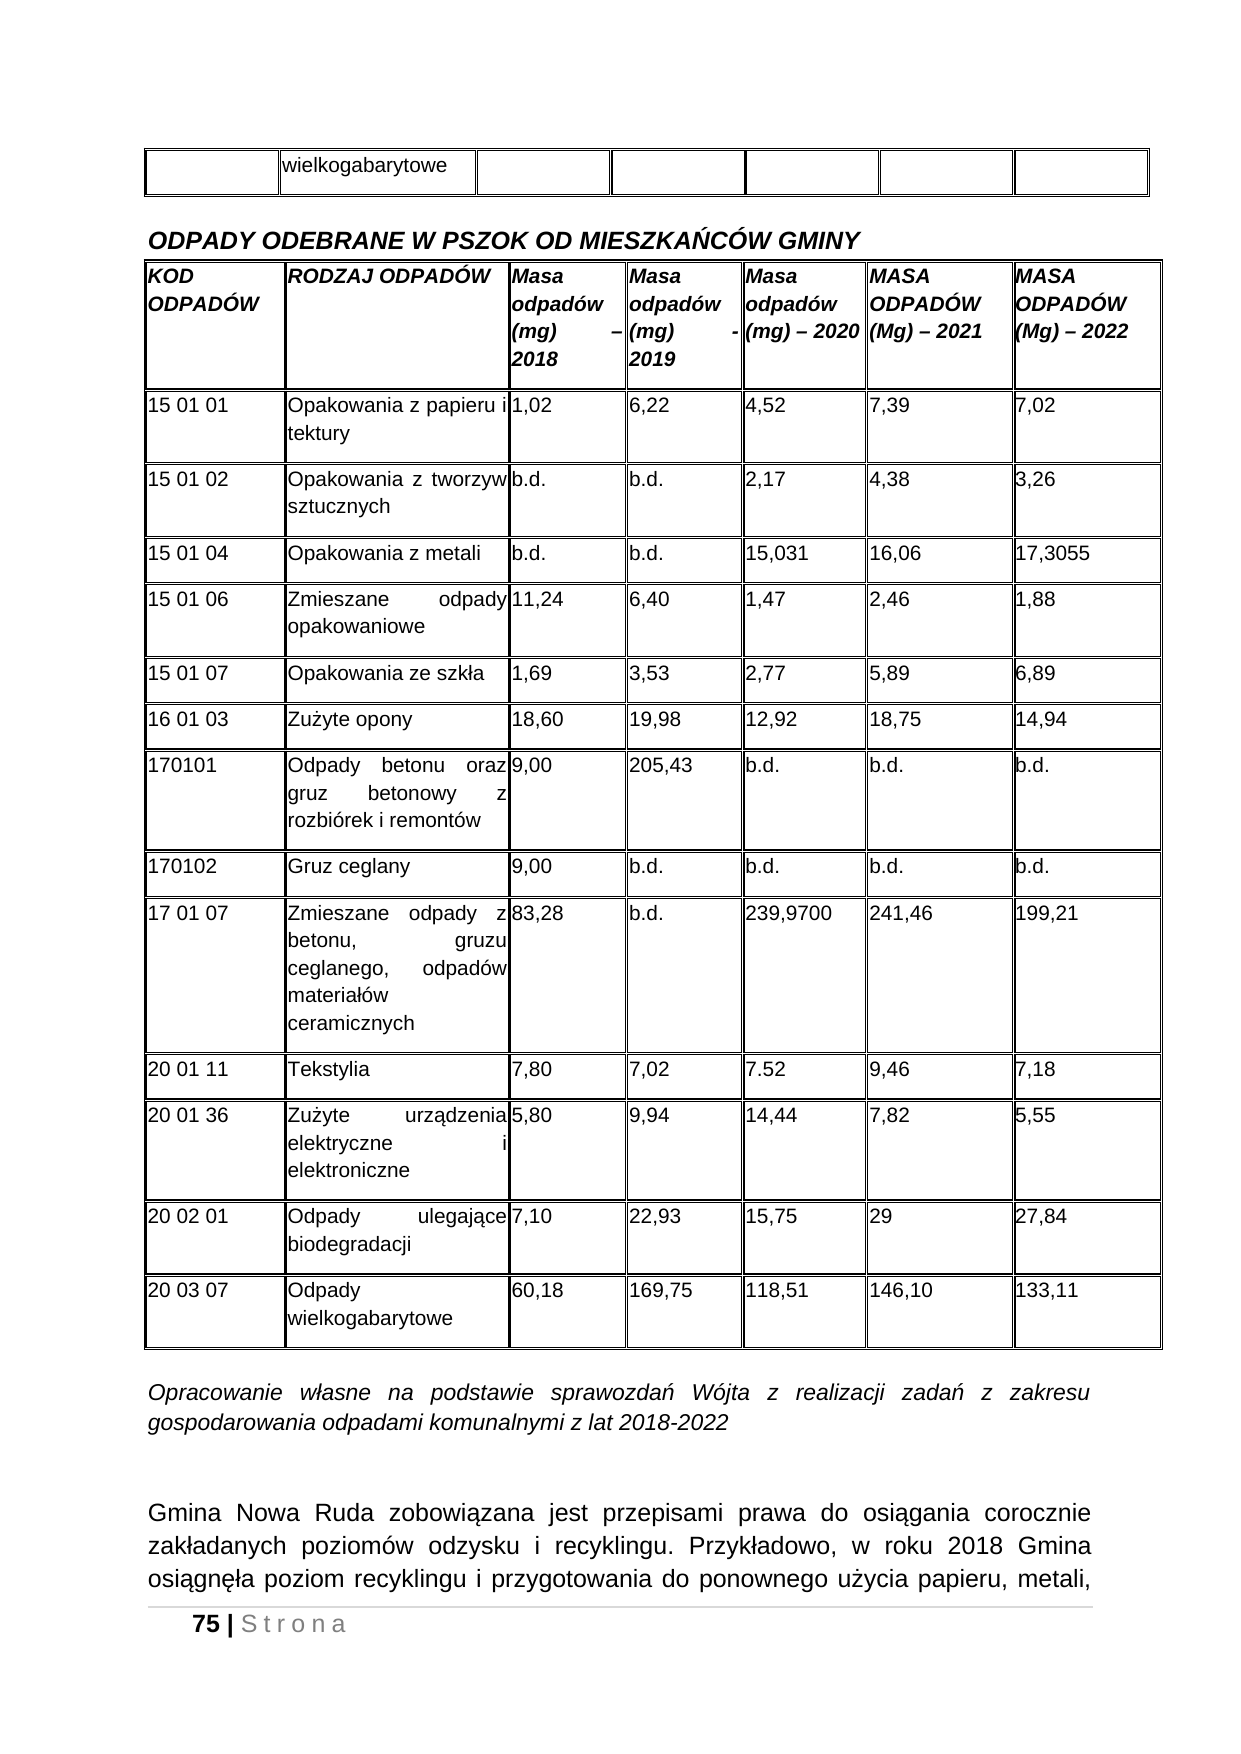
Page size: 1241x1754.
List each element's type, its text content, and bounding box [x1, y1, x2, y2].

table_cell 60,18 [511, 1277, 625, 1347]
table_cell b.d. [628, 539, 741, 582]
table_cell 18,60 [511, 705, 625, 748]
table_cell 146,10 [868, 1277, 1012, 1347]
table_cell Tekstylia [287, 1055, 508, 1098]
table_cell 15,75 [745, 1203, 865, 1273]
table_cell 20 01 11 [147, 1055, 284, 1098]
table_cell b.d. [511, 465, 625, 536]
table_cell Odpady wielkogabarytowe [287, 1277, 508, 1347]
table_cell 15 01 04 [147, 539, 284, 582]
table_cell b.d. [868, 752, 1012, 849]
table_cell 170101 [147, 752, 284, 849]
table_cell 241,46 [868, 899, 1012, 1052]
table_cell 7,18 [1016, 1055, 1160, 1098]
table_header Masa odpadów (mg) – 2018 [511, 263, 625, 388]
table_cell Zużyte opony [287, 705, 508, 748]
table_cell 17 01 07 [147, 899, 284, 1052]
table_cell 9,94 [628, 1102, 741, 1199]
table_cell b.d. [1016, 752, 1160, 849]
table_cell 239,9700 [745, 899, 865, 1052]
table_header KOD ODPADÓW [147, 263, 284, 388]
table_cell 9,00 [511, 853, 625, 896]
table_cell Gruz ceglany [287, 853, 508, 896]
table_cell [747, 151, 878, 194]
table_cell 22,93 [628, 1203, 741, 1273]
table_cell 15 01 07 [147, 659, 284, 702]
table_cell 205,43 [628, 752, 741, 849]
table_cell Opakowania ze szkła [287, 659, 508, 702]
table_cell 4,38 [868, 465, 1012, 536]
table_header MASA ODPADÓW (Mg) – 2021 [868, 263, 1012, 388]
table_cell Opakowania z metali [287, 539, 508, 582]
table_cell 20 01 36 [147, 1102, 284, 1199]
table_cell b.d. [628, 465, 741, 536]
table_cell Odpady ulegające biodegradacji [287, 1203, 508, 1273]
table_cell 1,88 [1016, 585, 1160, 656]
table_cell 6,22 [628, 392, 741, 462]
table_cell 27,84 [1016, 1203, 1160, 1273]
table_cell b.d. [628, 899, 741, 1052]
table_cell 7.52 [745, 1055, 865, 1098]
table_cell 1,69 [511, 659, 625, 702]
table_cell 15 01 01 [147, 392, 284, 462]
table_cell Zużyte urządzenia elektryczne i elektroniczne [287, 1102, 508, 1199]
table_cell 83,28 [511, 899, 625, 1052]
table_cell [478, 151, 609, 194]
table_cell b.d. [868, 853, 1012, 896]
table_cell 17,3055 [1016, 539, 1160, 582]
table_cell 9,46 [868, 1055, 1012, 1098]
table_cell 1,02 [511, 392, 625, 462]
table_cell 3,26 [1016, 465, 1160, 536]
table_cell 2,17 [745, 465, 865, 536]
table_header Masa odpadów (mg) – 2020 [745, 263, 865, 388]
table_cell 7,39 [868, 392, 1012, 462]
table_cell 3,53 [628, 659, 741, 702]
table_cell Opakowania z tworzyw sztucznych [287, 465, 508, 536]
table_cell Zmieszane odpady opakowaniowe [287, 585, 508, 656]
table_cell b.d. [511, 539, 625, 582]
table_cell Odpady betonu oraz gruz betonowy z rozbiórek i remontów [287, 752, 508, 849]
table_cell 170102 [147, 853, 284, 896]
table_header RODZAJ ODPADÓW [287, 263, 508, 388]
table_cell [147, 151, 278, 194]
table_cell 2,46 [868, 585, 1012, 656]
table_cell [613, 151, 744, 194]
table_cell 15,031 [745, 539, 865, 582]
table_cell 16,06 [868, 539, 1012, 582]
table_cell 6,40 [628, 585, 741, 656]
table_cell 5,55 [1016, 1102, 1160, 1199]
table_cell 14,44 [745, 1102, 865, 1199]
table_cell b.d. [745, 853, 865, 896]
table_cell 169,75 [628, 1277, 741, 1347]
table_cell 18,75 [868, 705, 1012, 748]
table_cell 199,21 [1016, 899, 1160, 1052]
table_cell [881, 151, 1012, 194]
table_cell 7,02 [628, 1055, 741, 1098]
table_cell 16 01 03 [147, 705, 284, 748]
table_cell 7,80 [511, 1055, 625, 1098]
table_cell 15 01 06 [147, 585, 284, 656]
table_cell b.d. [745, 752, 865, 849]
table_cell 11,24 [511, 585, 625, 656]
table_cell 29 [868, 1203, 1012, 1273]
table_cell 133,11 [1016, 1277, 1160, 1347]
text ODPADY ODEBRANE W PSZOK OD MIESZKAŃCÓW GMINY [148, 226, 1093, 255]
table_cell 6,89 [1016, 659, 1160, 702]
table_cell 2,77 [745, 659, 865, 702]
table_cell 5,80 [511, 1102, 625, 1199]
table_cell b.d. [1016, 853, 1160, 896]
table_cell 19,98 [628, 705, 741, 748]
table_cell 7,82 [868, 1102, 1012, 1199]
table_cell 20 03 07 [147, 1277, 284, 1347]
table_cell Opakowania z papieru i tektury [287, 392, 508, 462]
table_header Masa odpadów (mg) - 2019 [628, 263, 741, 388]
table_cell 5,89 [868, 659, 1012, 702]
table_cell 20 02 01 [147, 1203, 284, 1273]
table_cell 7,10 [511, 1203, 625, 1273]
table_cell 15 01 02 [147, 465, 284, 536]
table_header MASA ODPADÓW (Mg) – 2022 [1016, 263, 1160, 388]
table_cell wielkogabarytowe [281, 151, 475, 194]
table_cell 7,02 [1016, 392, 1160, 462]
table_cell 1,47 [745, 585, 865, 656]
table_cell 12,92 [745, 705, 865, 748]
text Gmina Nowa Ruda zobowiązana jest przepisami prawa do osiągania corocznie zakładanych poziomów odzysku i recyklingu. Przykładowo, w roku 2018 Gmina osiągnęła poziom recyklingu i przygotowania do ponownego użycia papieru, metali, [148, 1498, 1093, 1593]
table_cell [1016, 151, 1147, 194]
table_cell Zmieszane odpady z betonu, gruzu ceglanego, odpadów materiałów ceramicznych [287, 899, 508, 1052]
table_cell 14,94 [1016, 705, 1160, 748]
table_cell b.d. [628, 853, 741, 896]
text Opracowanie własne na podstawie sprawozdań Wójta z realizacji zadań z zakresu gospodarowania odpadami komunalnymi z lat 2018-2022 [148, 1379, 1093, 1436]
table_cell 118,51 [745, 1277, 865, 1347]
table_cell 9,00 [511, 752, 625, 849]
table_cell 4,52 [745, 392, 865, 462]
